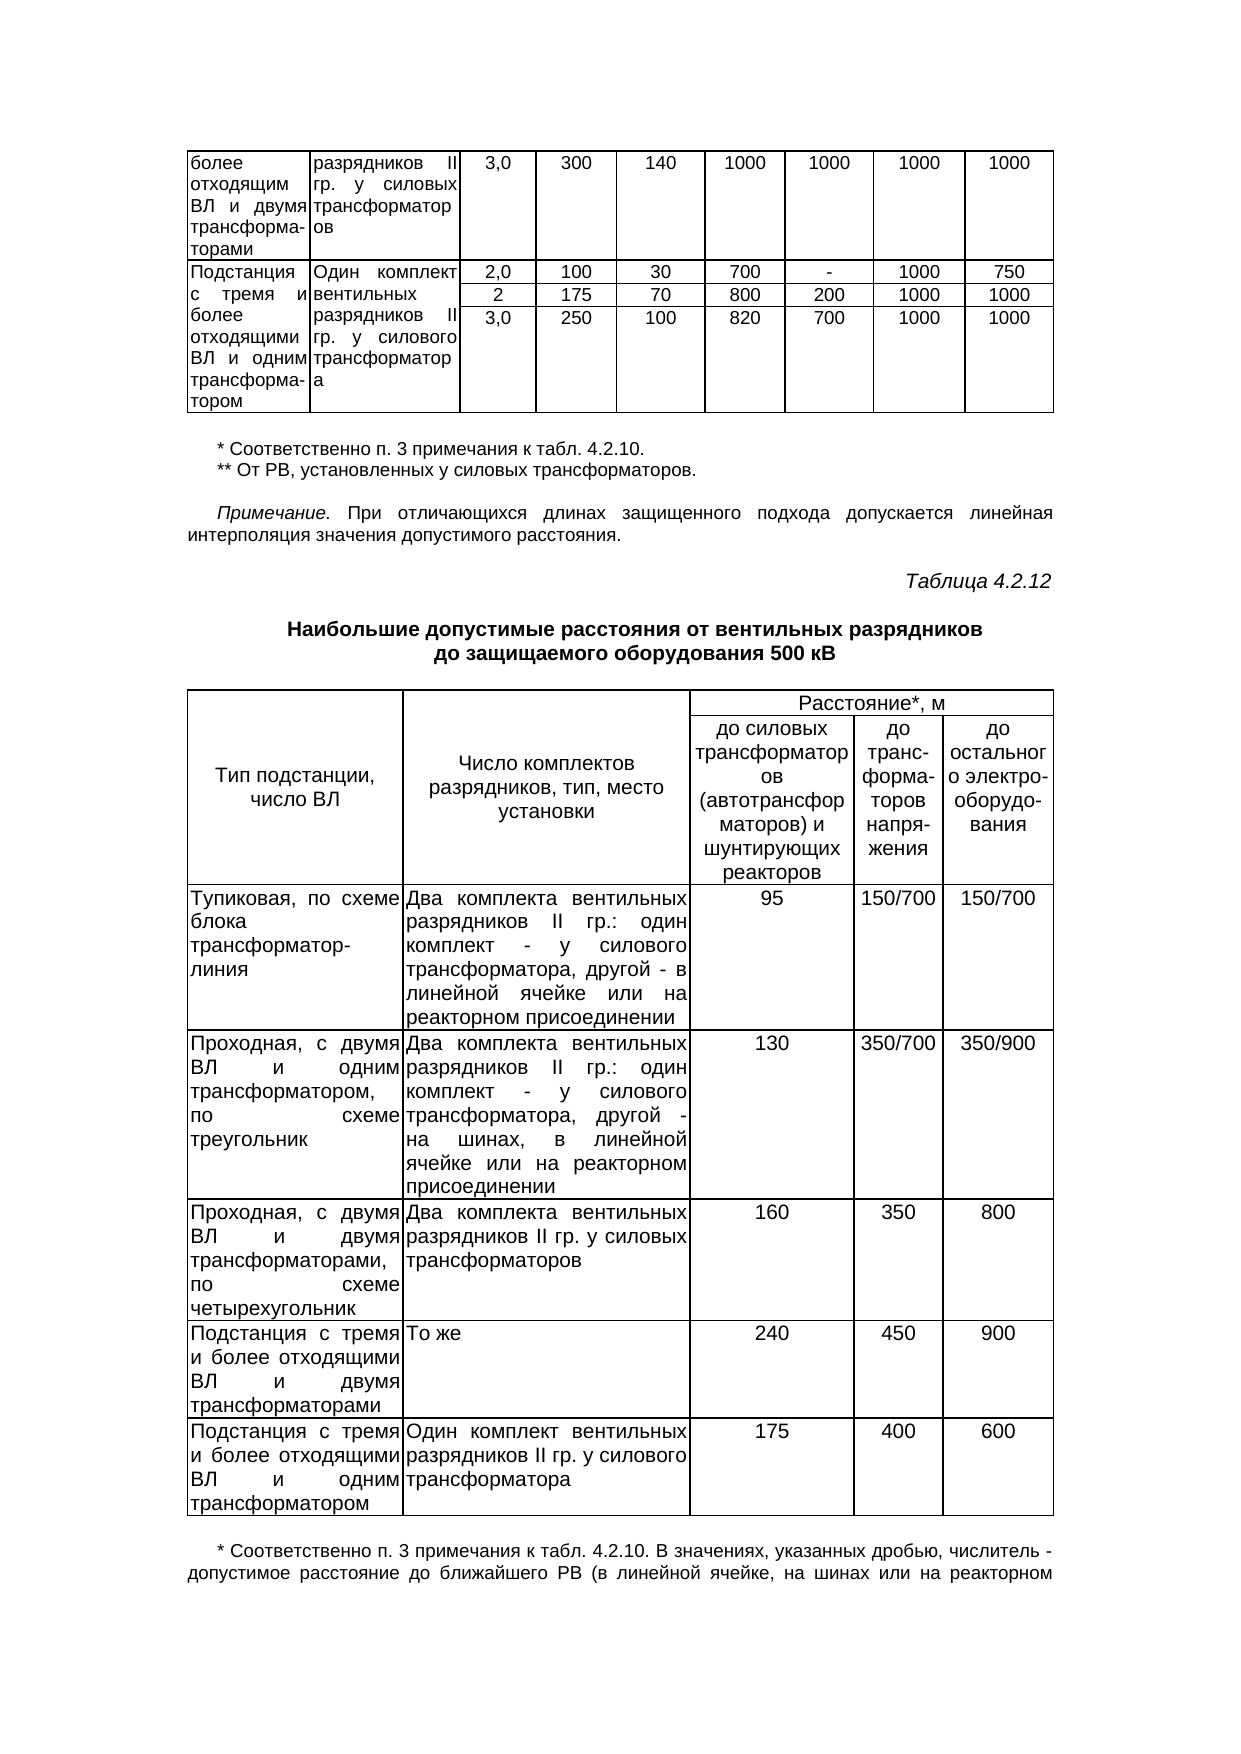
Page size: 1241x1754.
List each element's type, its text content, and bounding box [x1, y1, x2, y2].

table_cell более отходящим ВЛ и двумя трансформа-торами [188, 152, 309, 259]
table_cell 350 [855, 1200, 942, 1320]
table_header Число комплектов разрядников, тип, место установки [404, 691, 689, 884]
table_cell Два комплекта вентильных разрядников II гр. у силовых трансформаторов [404, 1200, 689, 1320]
table_cell 450 [855, 1321, 942, 1417]
table_cell Два комплекта вентильных разрядников II гр.: один комплект - у силового трансформатора, другой - в линейной ячейке или на реакторном присоединении [404, 885, 689, 1029]
table_cell 350/900 [944, 1031, 1053, 1198]
text * Соответственно п. 3 примечания к табл. 4.2.10. [187, 437, 1053, 459]
text до защищаемого оборудования 500 кВ [187, 641, 1053, 665]
table_cell 800 [944, 1200, 1053, 1320]
table_cell 3,0 [461, 152, 535, 259]
table_cell 400 [855, 1419, 942, 1514]
table_cell 175 [691, 1419, 853, 1514]
table_cell Один комплект вентильных разрядников II гр. у силового трансформатора [404, 1419, 689, 1514]
table_cell 1000 [874, 152, 964, 259]
table_cell Один комплект вентильных разрядников II гр. у силового трансформатора [311, 261, 459, 412]
table_cell 150/700 [855, 885, 942, 1029]
table_cell 600 [944, 1419, 1053, 1514]
table_cell 70 [617, 284, 704, 306]
text * Соответственно п. 3 примечания к табл. 4.2.10. В значениях, указанных дробью, числитель - допустимое расстояние до ближайшего РВ (в линейной ячейке, на шинах или на реакторном [187, 1540, 1053, 1583]
table_cell 95 [691, 885, 853, 1029]
table_cell до силовых трансформаторов (автотрансформаторов) и шунтирующих реакторов [691, 716, 853, 884]
table_cell Проходная, с двумя ВЛ и одним трансформатором, по схеме треугольник [188, 1031, 402, 1198]
table_cell 1000 [966, 284, 1053, 306]
table_cell Тупиковая, по схеме блока трансформатор-линия [188, 885, 402, 1029]
table_cell 100 [537, 261, 616, 282]
text Таблица 4.2.12 [187, 569, 1053, 593]
table_header Тип подстанции, число ВЛ [188, 691, 402, 884]
table_cell Подстанция с тремя и более отходящими ВЛ и одним трансформа-тором [188, 261, 309, 412]
table_cell 140 [617, 152, 704, 259]
table_cell Подстанция с тремя и более отходящими ВЛ и одним трансформатором [188, 1419, 402, 1514]
table_cell 700 [706, 261, 784, 282]
table_cell 150/700 [944, 885, 1053, 1029]
table_cell 160 [691, 1200, 853, 1320]
table_cell 1000 [786, 152, 873, 259]
table_cell 750 [966, 261, 1053, 282]
table_cell 30 [617, 261, 704, 282]
table_cell 1000 [966, 307, 1053, 412]
table_cell 100 [617, 307, 704, 412]
table_cell 300 [537, 152, 616, 259]
table_cell Два комплекта вентильных разрядников II гр.: один комплект - у силового трансформатора, другой - на шинах, в линейной ячейке или на реакторном присоединении [404, 1031, 689, 1198]
text Примечание. При отличающихся длинах защищенного подхода допускается линейная интерполяция значения допустимого расстояния. [187, 502, 1053, 545]
table_cell 250 [537, 307, 616, 412]
table_cell 200 [786, 284, 873, 306]
table_cell 700 [786, 307, 873, 412]
table_cell 800 [706, 284, 784, 306]
table_cell 175 [537, 284, 616, 306]
table_cell 900 [944, 1321, 1053, 1417]
table_cell 1000 [706, 152, 784, 259]
table_cell 350/700 [855, 1031, 942, 1198]
table_cell То же [404, 1321, 689, 1417]
table_cell 2 [461, 284, 535, 306]
table_cell - [786, 261, 873, 282]
text ** От РВ, установленных у силовых трансформаторов. [187, 459, 1053, 481]
table_cell 130 [691, 1031, 853, 1198]
table_cell 2,0 [461, 261, 535, 282]
table_cell Проходная, с двумя ВЛ и двумя трансформаторами, по схеме четырехугольник [188, 1200, 402, 1320]
table_cell 820 [706, 307, 784, 412]
table_cell Подстанция с тремя и более отходящими ВЛ и двумя трансформаторами [188, 1321, 402, 1417]
table_header Расстояние*, м [691, 691, 1053, 714]
table_cell 3,0 [461, 307, 535, 412]
table_cell 240 [691, 1321, 853, 1417]
table_cell разрядников II гр. у силовых трансформаторов [311, 152, 459, 259]
table_cell до остального электро-оборудо-вания [944, 716, 1053, 884]
text Наибольшие допустимые расстояния от вентильных разрядников [187, 617, 1053, 641]
table_cell 1000 [966, 152, 1053, 259]
table_cell 1000 [874, 261, 964, 282]
table_cell до транс-форма-торов напря-жения [855, 716, 942, 884]
table_cell 1000 [874, 307, 964, 412]
table_cell 1000 [874, 284, 964, 306]
